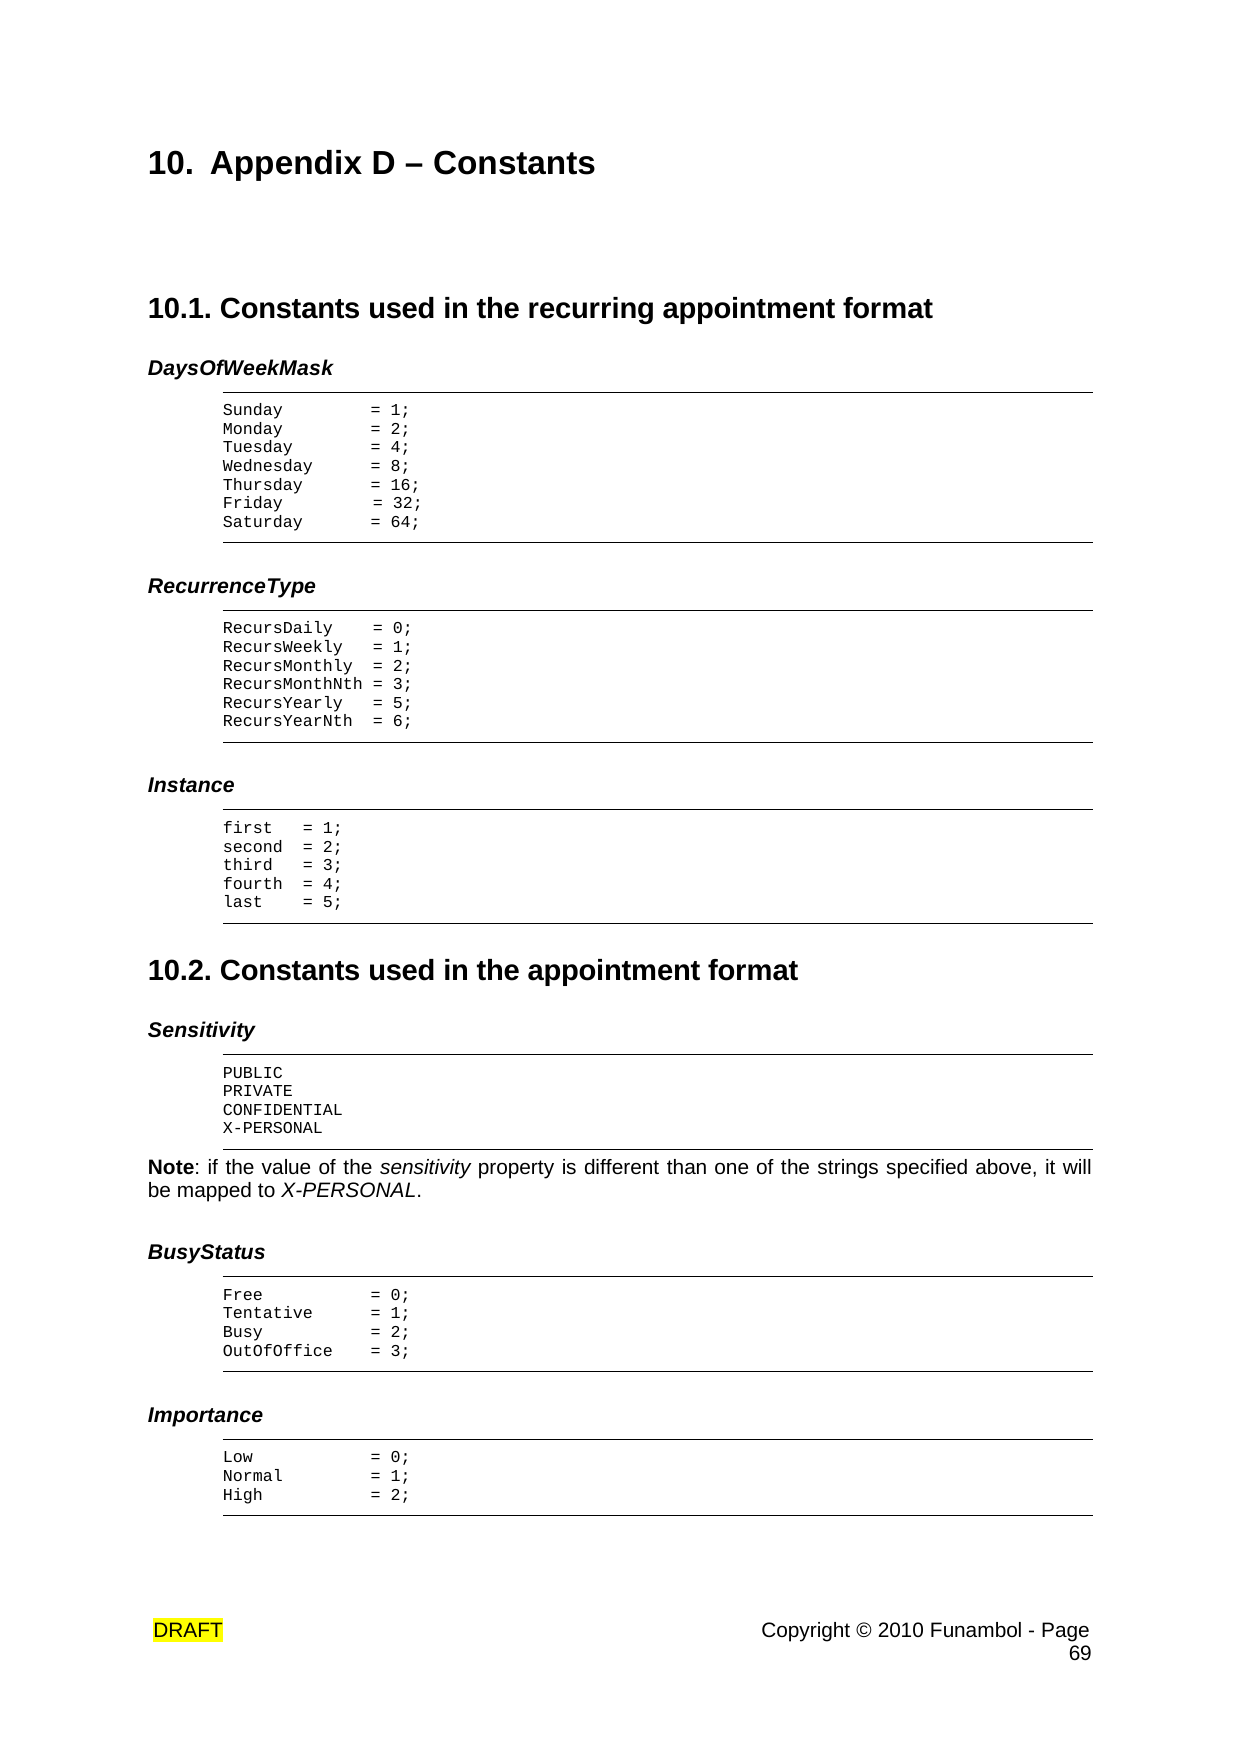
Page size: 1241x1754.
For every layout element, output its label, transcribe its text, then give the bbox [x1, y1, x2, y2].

text Note: if the value of the sensitivity property is different than one of the strings specified above, it will be mapped to X-PERSONAL. [148, 1155, 1093, 1202]
text Free = 0; Tentative = 1; Busy = 2; OutOfOffice = 3; [223, 1277, 1093, 1371]
text PUBLIC PRIVATE CONFIDENTIAL X-PERSONAL [223, 1055, 1093, 1149]
subtitle RecurrenceType [148, 573, 1093, 597]
text RecursDaily = 0; RecursWeekly = 1; RecursMonthly = 2; RecursMonthNth = 3; RecursYearly = 5; RecursYearNth = 6; [223, 611, 1093, 742]
subtitle Appendix D – Constants [148, 144, 1093, 181]
subtitle DaysOfWeekMask [148, 355, 1093, 379]
subtitle Sensitivity [148, 1018, 1093, 1042]
subtitle Constants used in the recurring appointment format [148, 292, 1093, 324]
text Sunday = 1; Monday = 2; Tuesday = 4; Wednesday = 8; Thursday = 16; Friday = 32; Saturday = 64; [223, 393, 1093, 542]
subtitle Importance [148, 1402, 1093, 1426]
text first = 1; second = 2; third = 3; fourth = 4; last = 5; [223, 810, 1093, 923]
subtitle BusyStatus [148, 1240, 1093, 1264]
subtitle Constants used in the appointment format [148, 954, 1093, 987]
subtitle Instance [148, 773, 1093, 797]
text Low = 0; Normal = 1; High = 2; [223, 1440, 1093, 1515]
